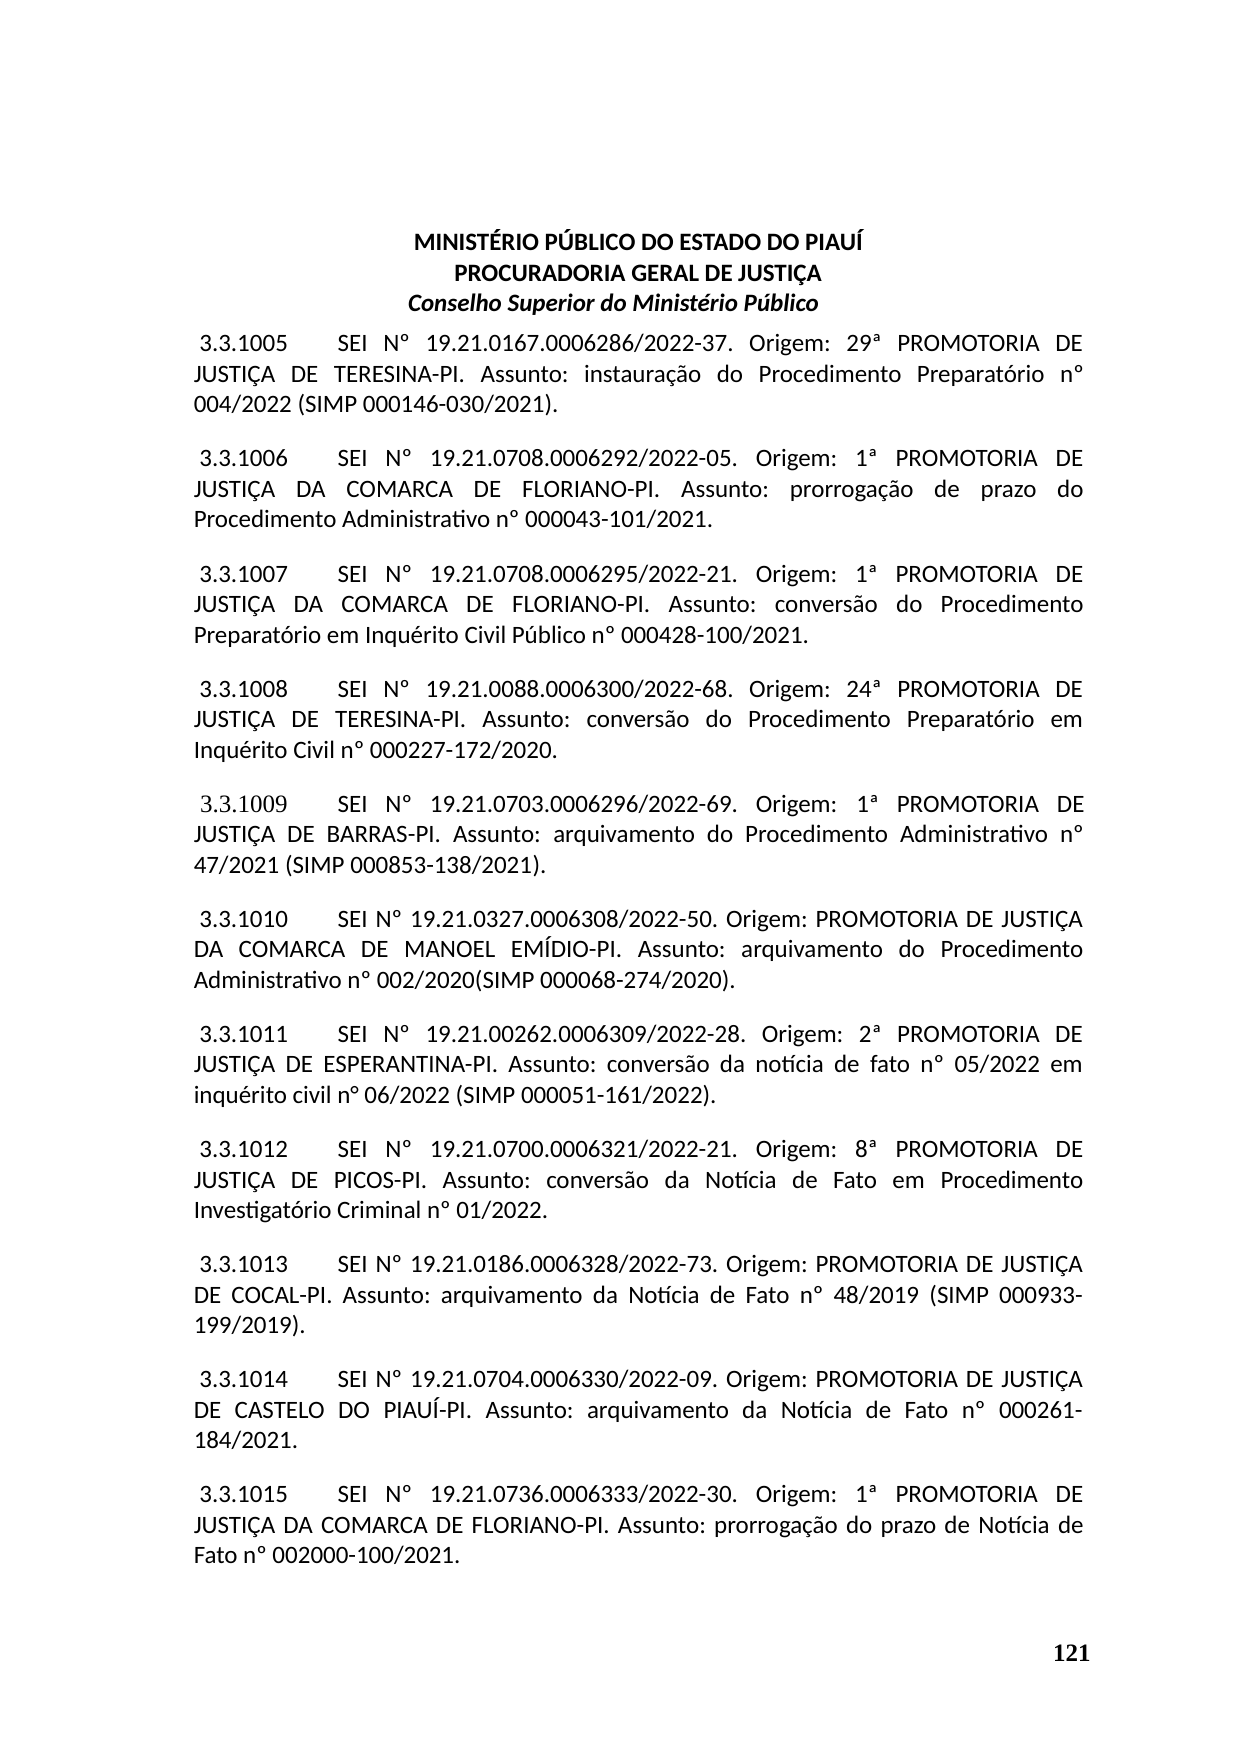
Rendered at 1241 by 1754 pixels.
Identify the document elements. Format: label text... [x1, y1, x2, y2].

list SEI Nº 19.21.0708.0006295/2022-21. Origem: 1ª PROMOTORIA DE JUSTIÇA DA COMARCA DE FLORIANO-PI. Assunto: conversão do Procedimento Preparatório em Inquérito Civil Público nº 000428-100/2021. [193, 558, 1084, 649]
list SEI Nº 19.21.0704.0006330/2022-09. Origem: PROMOTORIA DE JUSTIÇA DE CASTELO DO PIAUÍ-PI. Assunto: arquivamento da Notícia de Fato nº 000261-184/2021. [193, 1363, 1084, 1455]
list SEI Nº 19.21.0708.0006292/2022-05. Origem: 1ª PROMOTORIA DE JUSTIÇA DA COMARCA DE FLORIANO-PI. Assunto: prorrogação de prazo do Procedimento Administrativo nº 000043-101/2021. [193, 443, 1084, 534]
list SEI Nº 19.21.0186.0006328/2022-73. Origem: PROMOTORIA DE JUSTIÇA DE COCAL-PI. Assunto: arquivamento da Notícia de Fato nº 48/2019 (SIMP 000933-199/2019). [193, 1248, 1084, 1340]
list SEI Nº 19.21.0703.0006296/2022-69. Origem: 1ª PROMOTORIA DE JUSTIÇA DE BARRAS-PI. Assunto: arquivamento do Procedimento Administrativo nº 47/2021 (SIMP 000853-138/2021). [193, 788, 1084, 879]
list SEI Nº 19.21.0736.0006333/2022-30. Origem: 1ª PROMOTORIA DE JUSTIÇA DA COMARCA DE FLORIANO-PI. Assunto: prorrogação do prazo de Notícia de Fato nº 002000-100/2021. [193, 1478, 1084, 1570]
list SEI Nº 19.21.0700.0006321/2022-21. Origem: 8ª PROMOTORIA DE JUSTIÇA DE PICOS-PI. Assunto: conversão da Notícia de Fato em Procedimento Investigatório Criminal nº 01/2022. [193, 1133, 1084, 1225]
list SEI Nº 19.21.0327.0006308/2022-50. Origem: PROMOTORIA DE JUSTIÇA DA COMARCA DE MANOEL EMÍDIO-PI. Assunto: arquivamento do Procedimento Administrativo nº 002/2020(SIMP 000068-274/2020). [193, 903, 1084, 994]
list SEI Nº 19.21.0088.0006300/2022-68. Origem: 24ª PROMOTORIA DE JUSTIÇA DE TERESINA-PI. Assunto: conversão do Procedimento Preparatório em Inquérito Civil nº 000227-172/2020. [193, 673, 1084, 764]
list SEI Nº 19.21.0167.0006286/2022-37. Origem: 29ª PROMOTORIA DE JUSTIÇA DE TERESINA-PI. Assunto: instauração do Procedimento Preparatório nº 004/2022 (SIMP 000146-030/2021). [193, 327, 1084, 419]
list SEI Nº 19.21.00262.0006309/2022-28. Origem: 2ª PROMOTORIA DE JUSTIÇA DE ESPERANTINA-PI. Assunto: conversão da notícia de fato nº 05/2022 em inquérito civil n° 06/2022 (SIMP 000051-161/2022). [193, 1018, 1084, 1110]
